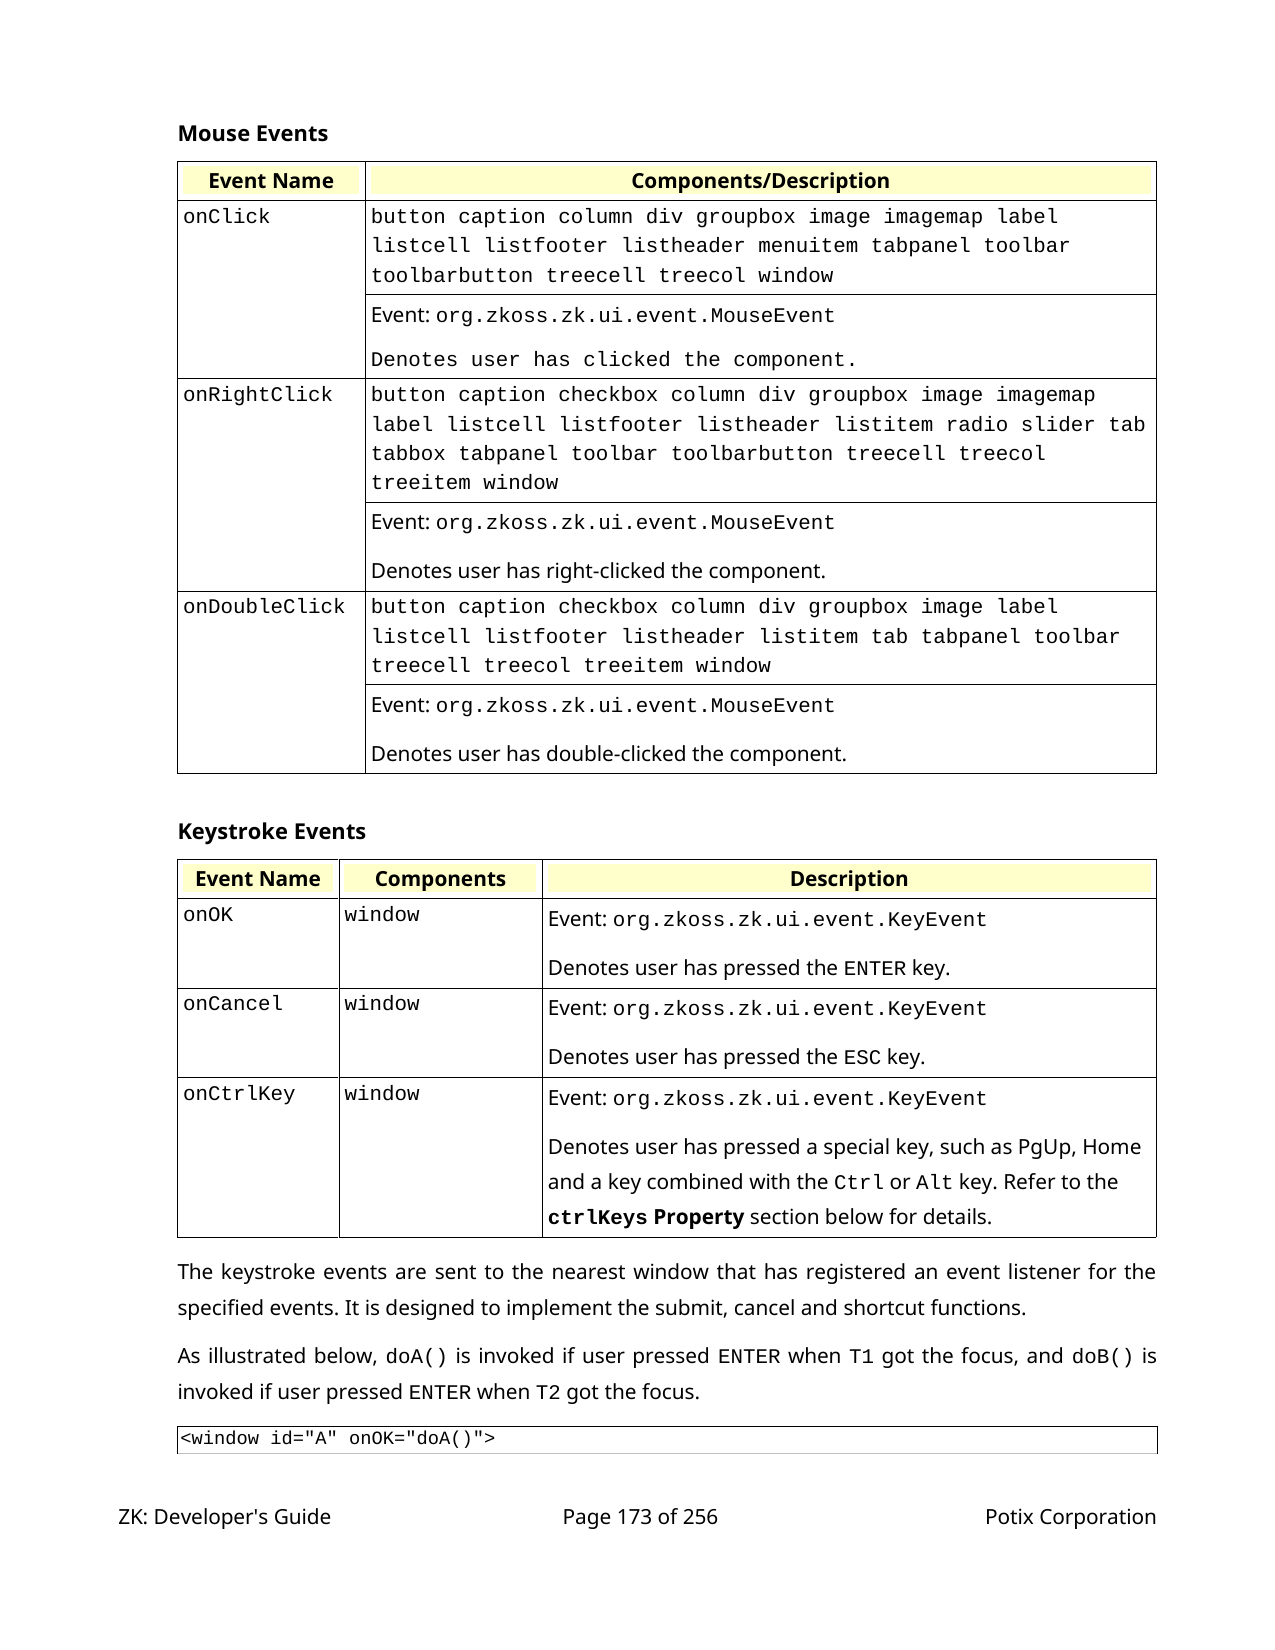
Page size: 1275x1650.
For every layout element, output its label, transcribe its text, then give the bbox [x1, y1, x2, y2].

text As illustrated below, doA() is invoked if user pressed ENTER when T1 got the focus, and doB() is invoked if user pressed ENTER when T2 got the focus. [177, 1342, 1157, 1406]
table_header Description [543, 860, 1156, 898]
table_cell Event: org.zkoss.zk.ui.event.MouseEvent Denotes user has double-clicked the component. [366, 685, 1156, 773]
table_header Components/Description [366, 162, 1156, 200]
table_cell Event: org.zkoss.zk.ui.event.KeyEvent Denotes user has pressed the ENTER key. [543, 899, 1156, 988]
text The keystroke events are sent to the nearest window that has registered an event listener for the specified events. It is designed to implement the submit, cancel and shortcut functions. [177, 1257, 1157, 1321]
table_cell Event: org.zkoss.zk.ui.event.MouseEvent Denotes user has right-clicked the component. [366, 503, 1156, 591]
table_cell window [340, 1078, 542, 1237]
table_cell window [340, 899, 542, 988]
text <window id="A" onOK="doA()"> [178, 1427, 1157, 1453]
table_cell onDoubleClick [178, 592, 365, 773]
table_cell window [340, 989, 542, 1077]
table_cell Event: org.zkoss.zk.ui.event.MouseEvent Denotes user has clicked the component. [366, 295, 1156, 378]
table_header button caption checkbox column div groupbox image imagemap label listcell listfooter listheader listitem radio slider tab tabbox tabpanel toolbar toolbarbutton treecell treecol treeitem window [366, 379, 1156, 502]
table_cell Event: org.zkoss.zk.ui.event.KeyEvent Denotes user has pressed the ESC key. [543, 989, 1156, 1077]
table_header Event Name [178, 162, 365, 200]
table_header button caption checkbox column div groupbox image label listcell listfooter listheader listitem tab tabpanel toolbar treecell treecol treeitem window [366, 592, 1156, 684]
table_cell onRightClick [178, 379, 365, 591]
table_cell onClick [178, 201, 365, 378]
subtitle Mouse Events [177, 118, 1157, 148]
table_cell onCtrlKey [178, 1078, 338, 1237]
subtitle Keystroke Events [177, 816, 1157, 846]
table_header button caption column div groupbox image imagemap label listcell listfooter listheader menuitem tabpanel toolbar toolbarbutton treecell treecol window [366, 201, 1156, 294]
table_cell Event: org.zkoss.zk.ui.event.KeyEvent Denotes user has pressed a special key, such as PgUp, Home and a key combined with the Ctrl or Alt key. Refer to the ctrlKeys Property section below for details. [543, 1078, 1156, 1237]
table_header Event Name [178, 860, 338, 898]
table_cell onCancel [178, 989, 338, 1077]
table_header Components [340, 860, 542, 898]
table_cell onOK [178, 899, 338, 988]
